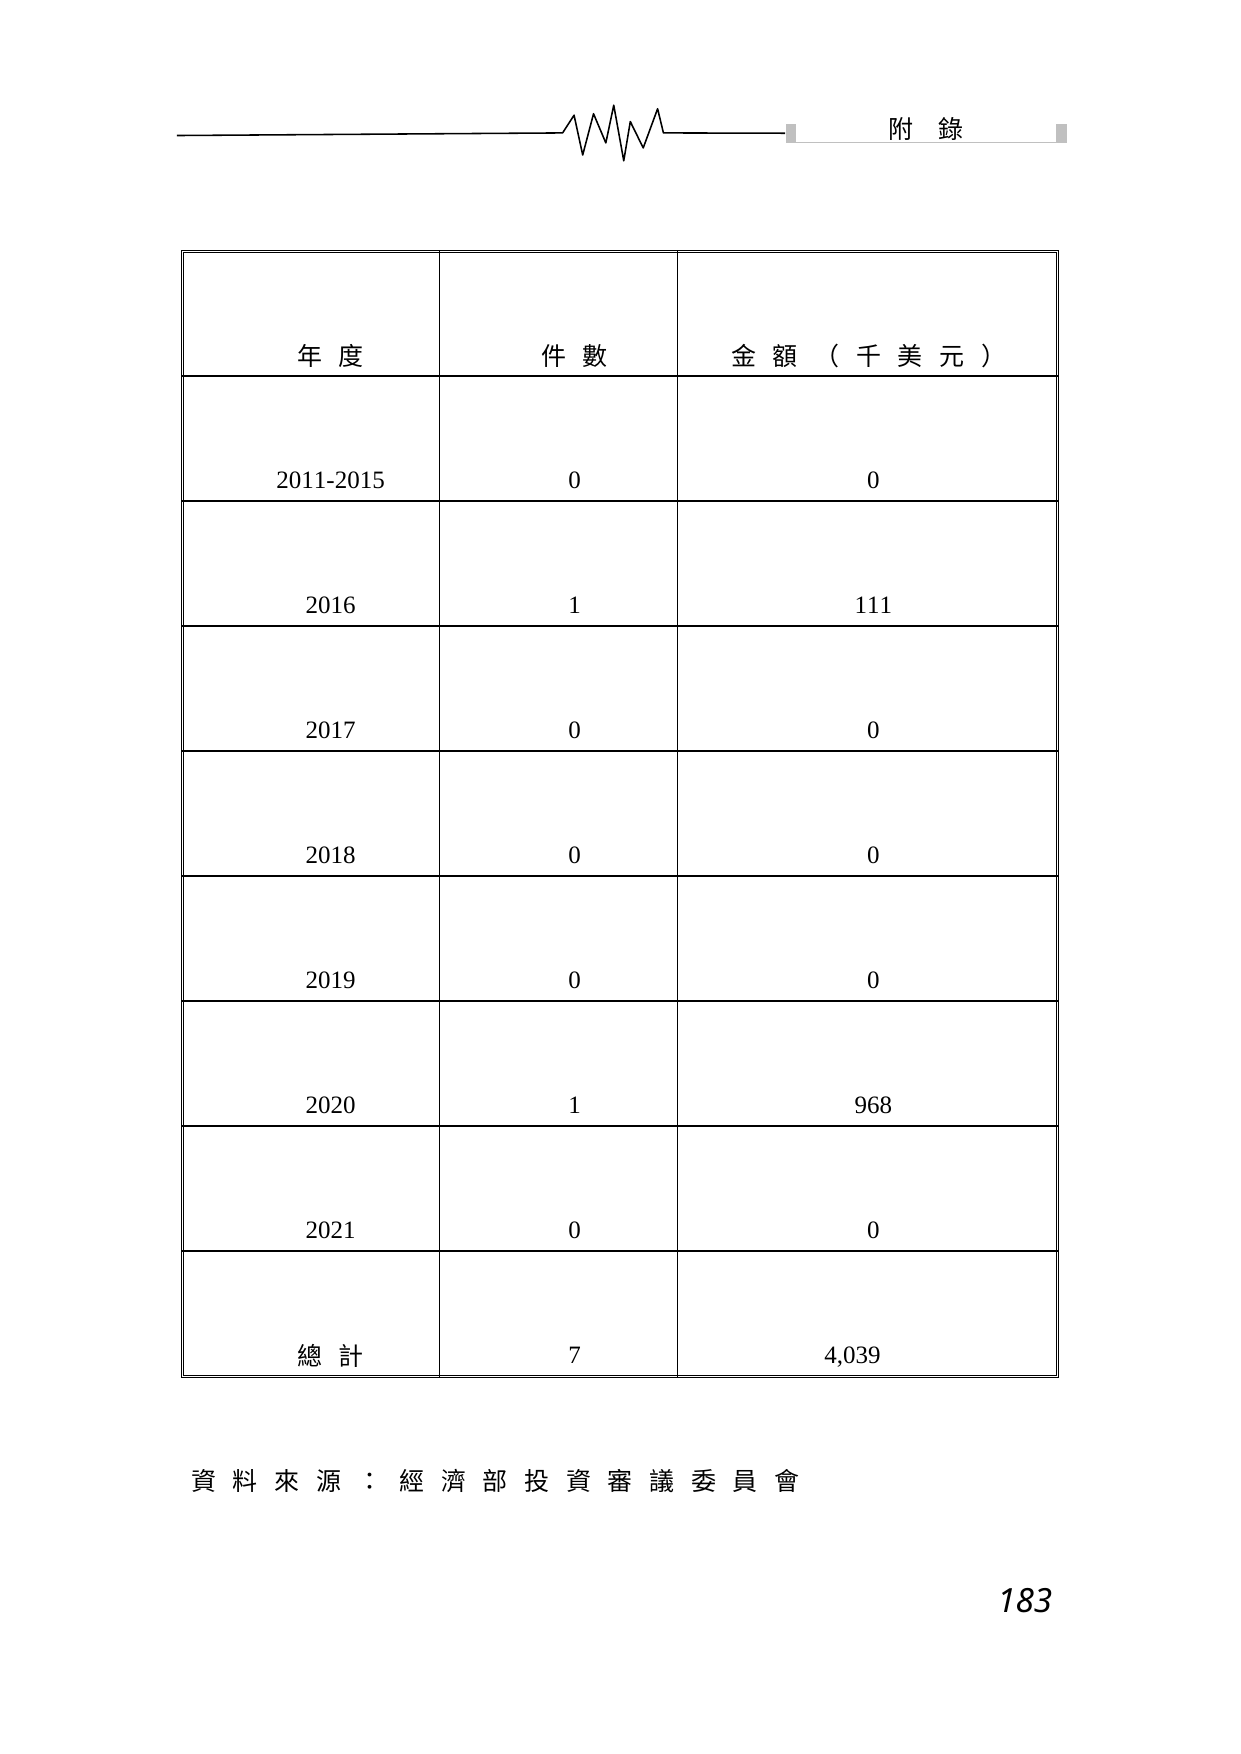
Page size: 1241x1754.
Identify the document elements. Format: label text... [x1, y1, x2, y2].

table_cell 111 [678, 502, 1056, 625]
table_cell 0 [440, 752, 677, 875]
table_cell 2016 [184, 502, 439, 625]
table_cell 總計 [184, 1252, 439, 1375]
table_cell 1 [440, 502, 677, 625]
table_cell 2018 [184, 752, 439, 875]
table_cell 2017 [184, 627, 439, 750]
table_cell 0 [440, 877, 677, 1000]
table_cell 0 [678, 752, 1056, 875]
table_cell 968 [678, 1002, 1056, 1125]
table_header 金額（千美元） [678, 253, 1056, 375]
table_cell 0 [440, 1127, 677, 1250]
table_cell 1 [440, 1002, 677, 1125]
table_cell 0 [440, 627, 677, 750]
table_cell 7 [440, 1252, 677, 1375]
table_cell 0 [678, 1127, 1056, 1250]
table_cell 0 [678, 877, 1056, 1000]
table_cell 2011-2015 [184, 377, 439, 500]
table_cell 2019 [184, 877, 439, 1000]
table_header 年度 [184, 253, 439, 375]
table_cell 4,039 [678, 1252, 1056, 1375]
text 資料來源：經濟部投資審議委員會 [183, 1438, 1058, 1500]
table_cell 2021 [184, 1127, 439, 1250]
table_cell 0 [678, 377, 1056, 500]
table_cell 2020 [184, 1002, 439, 1125]
table_cell 0 [440, 377, 677, 500]
table_header 件數 [440, 253, 677, 375]
table_cell 0 [678, 627, 1056, 750]
